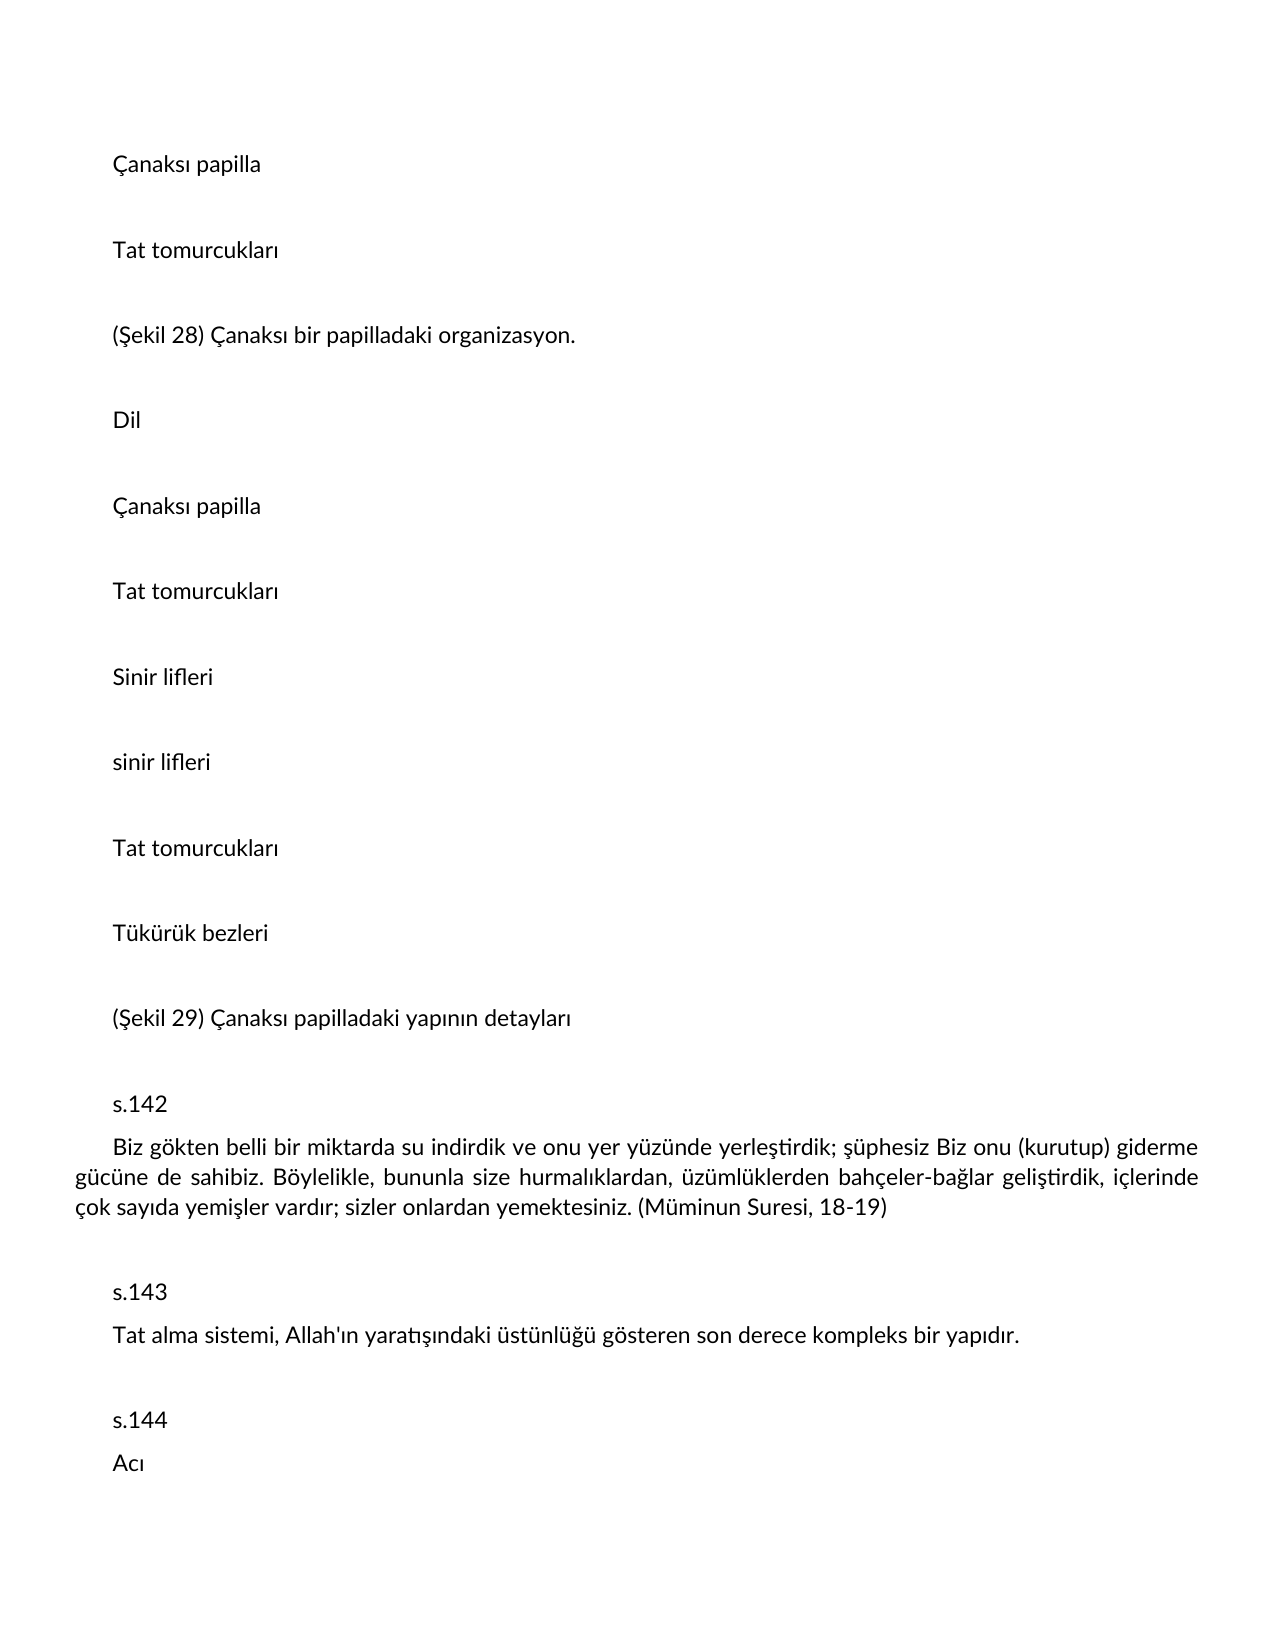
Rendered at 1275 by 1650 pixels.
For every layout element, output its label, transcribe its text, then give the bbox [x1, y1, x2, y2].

text Tat tomurcukları [75, 577, 1200, 604]
text Sinir lifleri [75, 662, 1200, 690]
text Tat tomurcukları [75, 235, 1200, 263]
text (Şekil 28) Çanaksı bir papilladaki organizasyon. [75, 321, 1200, 348]
text Tat alma sistemi, Allah'ın yaratışındaki üstünlüğü gösteren son derece kompleks bir yapıdır. [75, 1321, 1200, 1348]
text Biz gökten belli bir miktarda su indirdik ve onu yer yüzünde yerleştirdik; şüphesiz Biz onu (kurutup) giderme gücüne de sahibiz. Böylelikle, bununla size hurmalıklardan, üzümlüklerden bahçeler-bağlar geliştirdik, içlerinde çok sayıda yemişler vardır; sizler onlardan yemektesiniz. (Müminun Suresi, 18-19) [75, 1132, 1200, 1220]
text Çanaksı papilla [75, 150, 1200, 177]
text s.143 [75, 1278, 1200, 1306]
text Acı [75, 1449, 1200, 1476]
text Çanaksı papilla [75, 492, 1200, 519]
text sinir lifleri [75, 748, 1200, 775]
text Tat tomurcukları [75, 833, 1200, 861]
text s.144 [75, 1406, 1200, 1434]
text Tükürük bezleri [75, 919, 1200, 946]
text s.142 [75, 1089, 1200, 1117]
text (Şekil 29) Çanaksı papilladaki yapının detayları [75, 1004, 1200, 1032]
text Dil [75, 406, 1200, 434]
